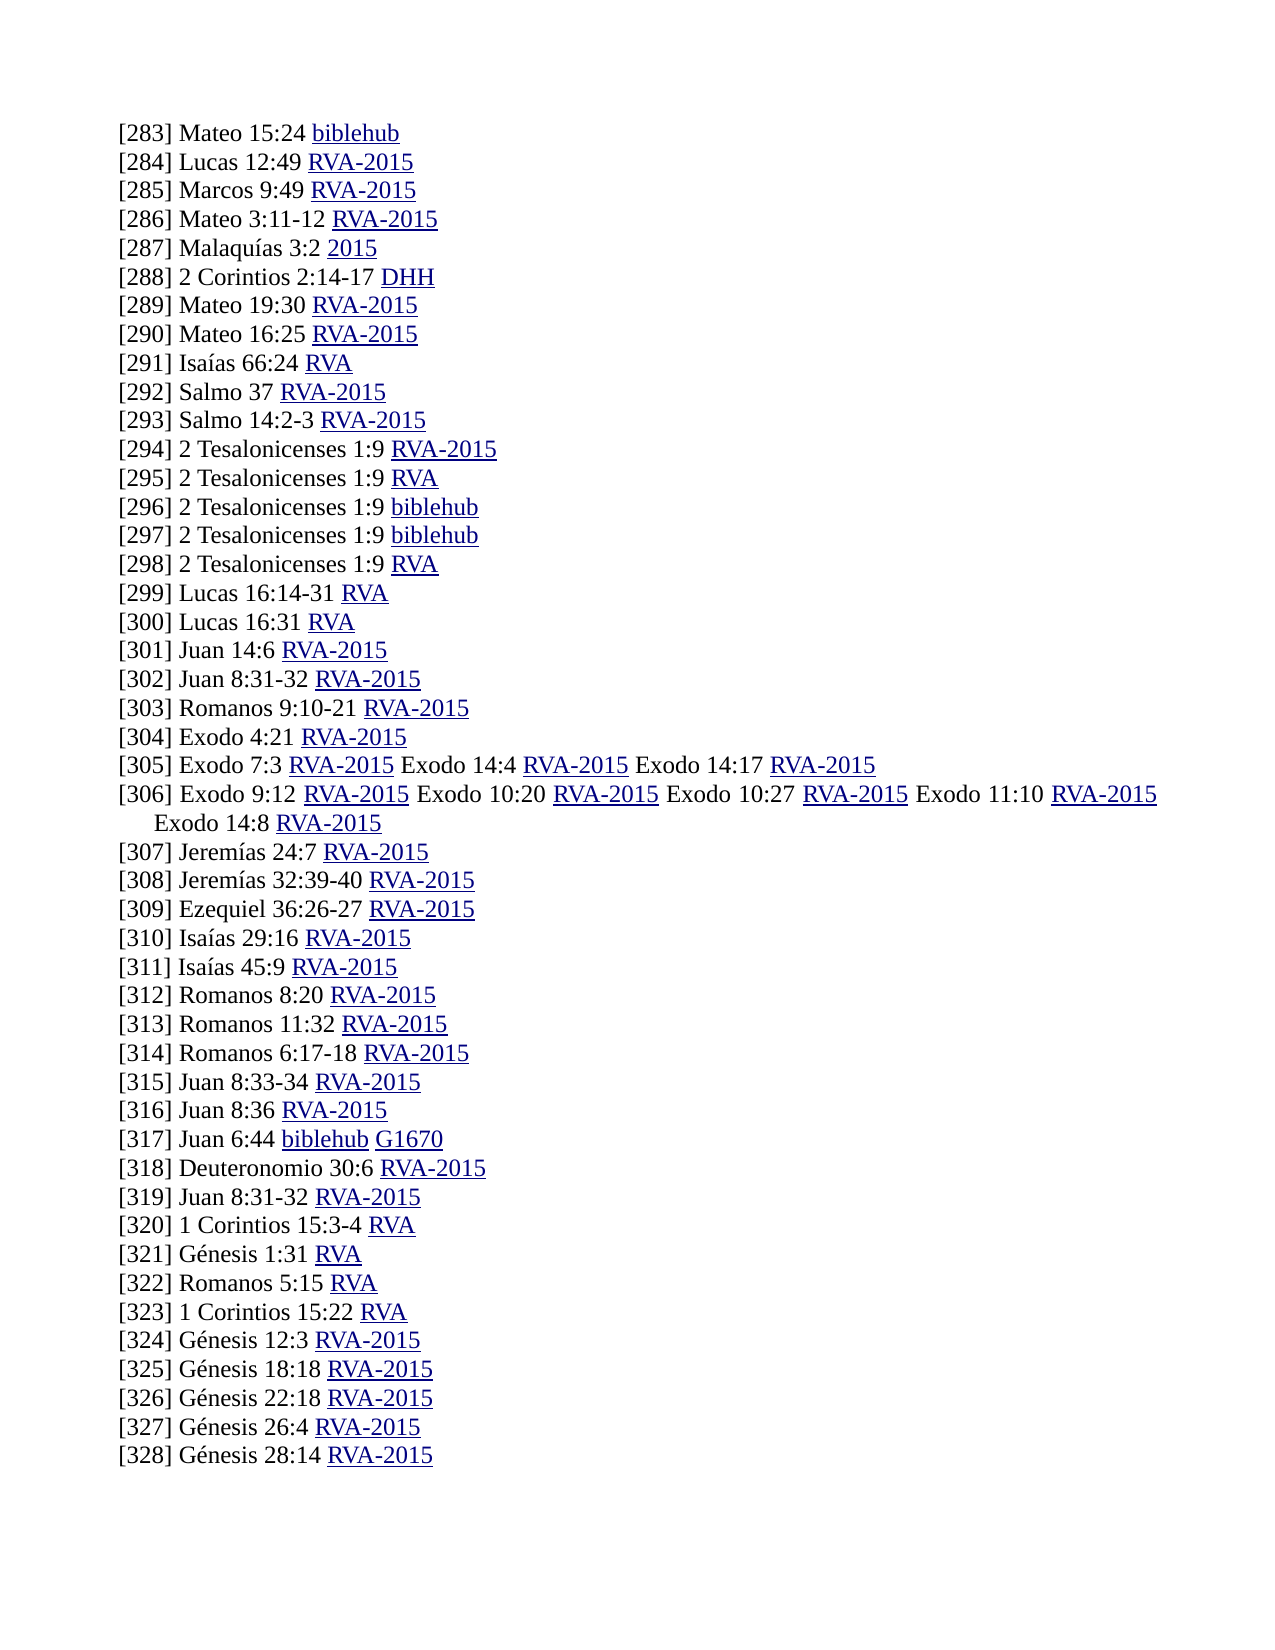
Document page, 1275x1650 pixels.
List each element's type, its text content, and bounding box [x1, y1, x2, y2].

text 2 Tesalonicenses 1:9 RVA [118, 463, 1157, 492]
text Juan 8:31-32 RVA-2015 [118, 1182, 1157, 1211]
text Lucas 16:31 RVA [118, 607, 1157, 636]
text Isaías 66:24 RVA [118, 348, 1157, 377]
text Génesis 1:31 RVA [118, 1239, 1157, 1268]
text Juan 8:33-34 RVA-2015 [118, 1067, 1157, 1096]
text 2 Tesalonicenses 1:9 RVA-2015 [118, 434, 1157, 463]
text Juan 8:31-32 RVA-2015 [118, 664, 1157, 693]
text Romanos 8:20 RVA-2015 [118, 981, 1157, 1009]
text Isaías 45:9 RVA-2015 [118, 952, 1157, 981]
text Jeremías 24:7 RVA-2015 [118, 837, 1157, 866]
text Juan 14:6 RVA-2015 [118, 636, 1157, 664]
text Mateo 19:30 RVA-2015 [118, 291, 1157, 319]
text Jeremías 32:39-40 RVA-2015 [118, 866, 1157, 894]
text Romanos 6:17-18 RVA-2015 [118, 1038, 1157, 1067]
text Isaías 29:16 RVA-2015 [118, 923, 1157, 952]
text 1 Corintios 15:3-4 RVA [118, 1211, 1157, 1239]
text Romanos 11:32 RVA-2015 [118, 1009, 1157, 1038]
text Juan 6:44 biblehub G1670 [118, 1124, 1157, 1153]
text Lucas 16:14-31 RVA [118, 578, 1157, 607]
text Salmo 14:2-3 RVA-2015 [118, 406, 1157, 434]
text Exodo 7:3 RVA-2015 Exodo 14:4 RVA-2015 Exodo 14:17 RVA-2015 [118, 751, 1157, 779]
text Juan 8:36 RVA-2015 [118, 1096, 1157, 1124]
text Exodo 9:12 RVA-2015 Exodo 10:20 RVA-2015 Exodo 10:27 RVA-2015 Exodo 11:10 RVA-2015 Exodo 14:8 RVA-2015 [118, 779, 1157, 837]
text Lucas 12:49 RVA-2015 [118, 147, 1157, 176]
text Romanos 5:15 RVA [118, 1268, 1157, 1297]
text Génesis 28:14 RVA-2015 [118, 1441, 1157, 1469]
text Mateo 3:11-12 RVA-2015 [118, 204, 1157, 233]
text Génesis 22:18 RVA-2015 [118, 1383, 1157, 1412]
text Exodo 4:21 RVA-2015 [118, 722, 1157, 751]
text 2 Corintios 2:14-17 DHH [118, 262, 1157, 291]
text Mateo 15:24 biblehub [118, 118, 1157, 147]
text Deuteronomio 30:6 RVA-2015 [118, 1153, 1157, 1182]
text Romanos 9:10-21 RVA-2015 [118, 693, 1157, 722]
text Génesis 26:4 RVA-2015 [118, 1412, 1157, 1441]
text 1 Corintios 15:22 RVA [118, 1297, 1157, 1326]
text Génesis 12:3 RVA-2015 [118, 1326, 1157, 1354]
text Salmo 37 RVA-2015 [118, 377, 1157, 406]
text Mateo 16:25 RVA-2015 [118, 319, 1157, 348]
text 2 Tesalonicenses 1:9 biblehub [118, 521, 1157, 549]
text 2 Tesalonicenses 1:9 RVA [118, 549, 1157, 578]
text Génesis 18:18 RVA-2015 [118, 1354, 1157, 1383]
text Malaquías 3:2 2015 [118, 233, 1157, 262]
text Marcos 9:49 RVA-2015 [118, 176, 1157, 204]
text 2 Tesalonicenses 1:9 biblehub [118, 492, 1157, 521]
text Ezequiel 36:26-27 RVA-2015 [118, 894, 1157, 923]
